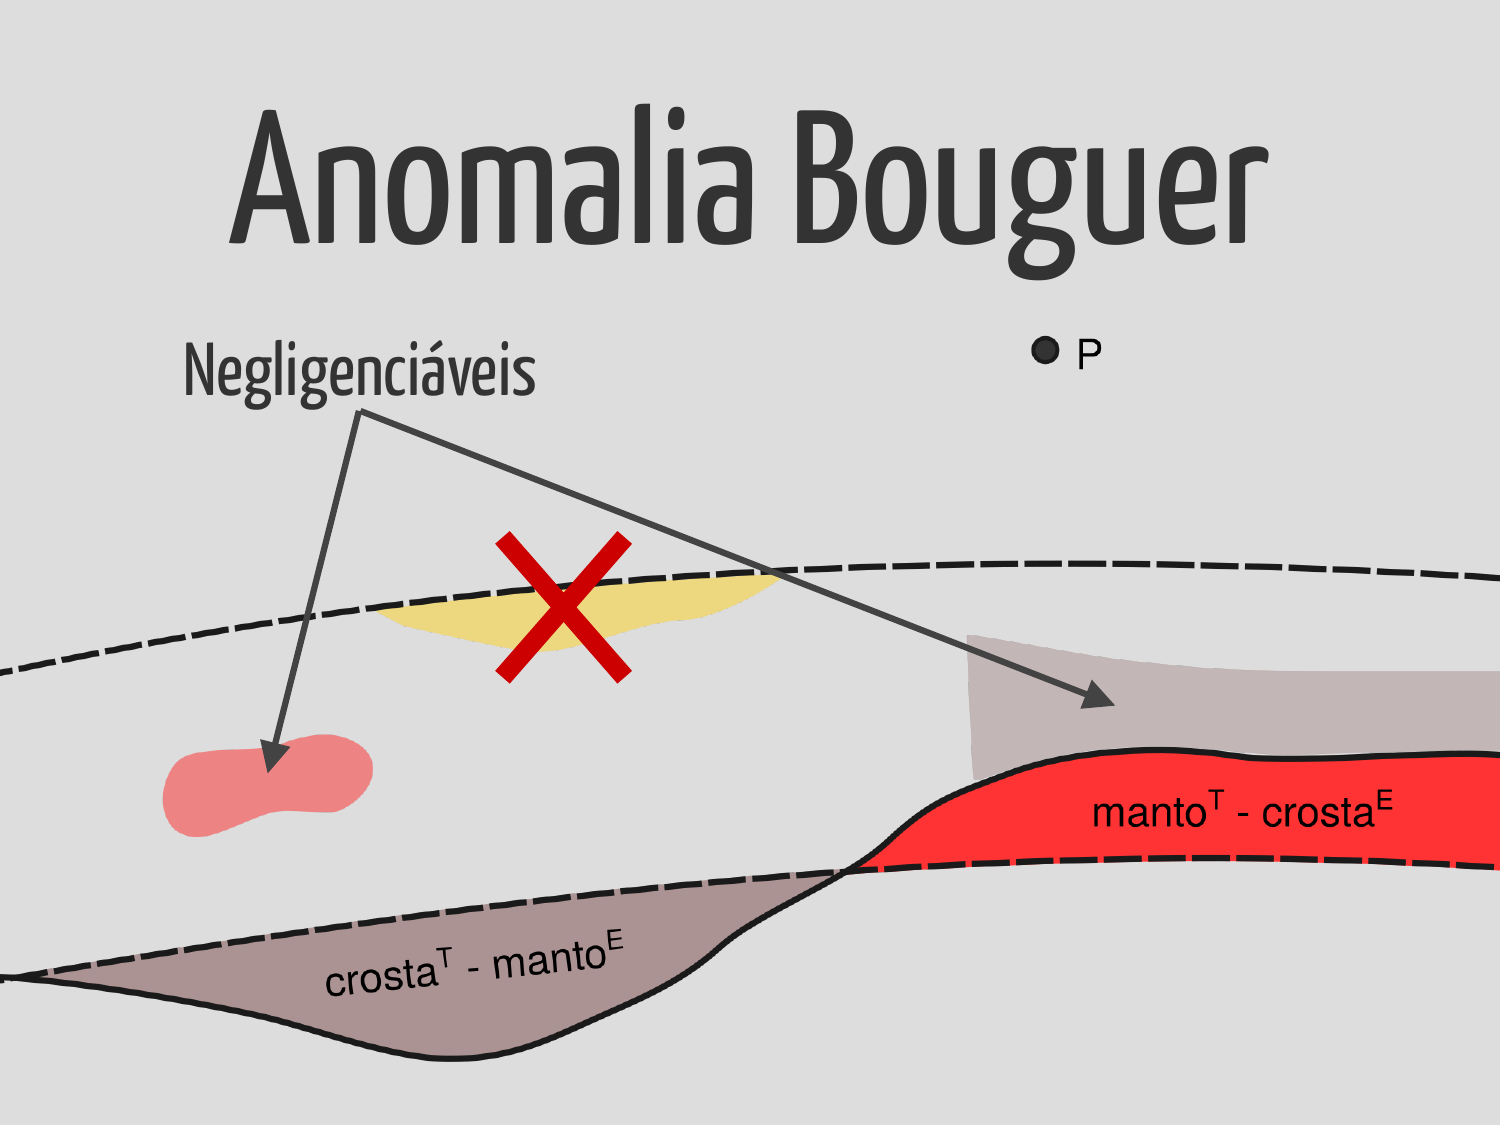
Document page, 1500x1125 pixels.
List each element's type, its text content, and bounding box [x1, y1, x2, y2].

picture [0, 0, 1500, 1125]
title Anomalia Bouguer [75, 40, 1425, 211]
text_box [495, 531, 633, 684]
text_box Negligenciáveis [114, 319, 607, 411]
